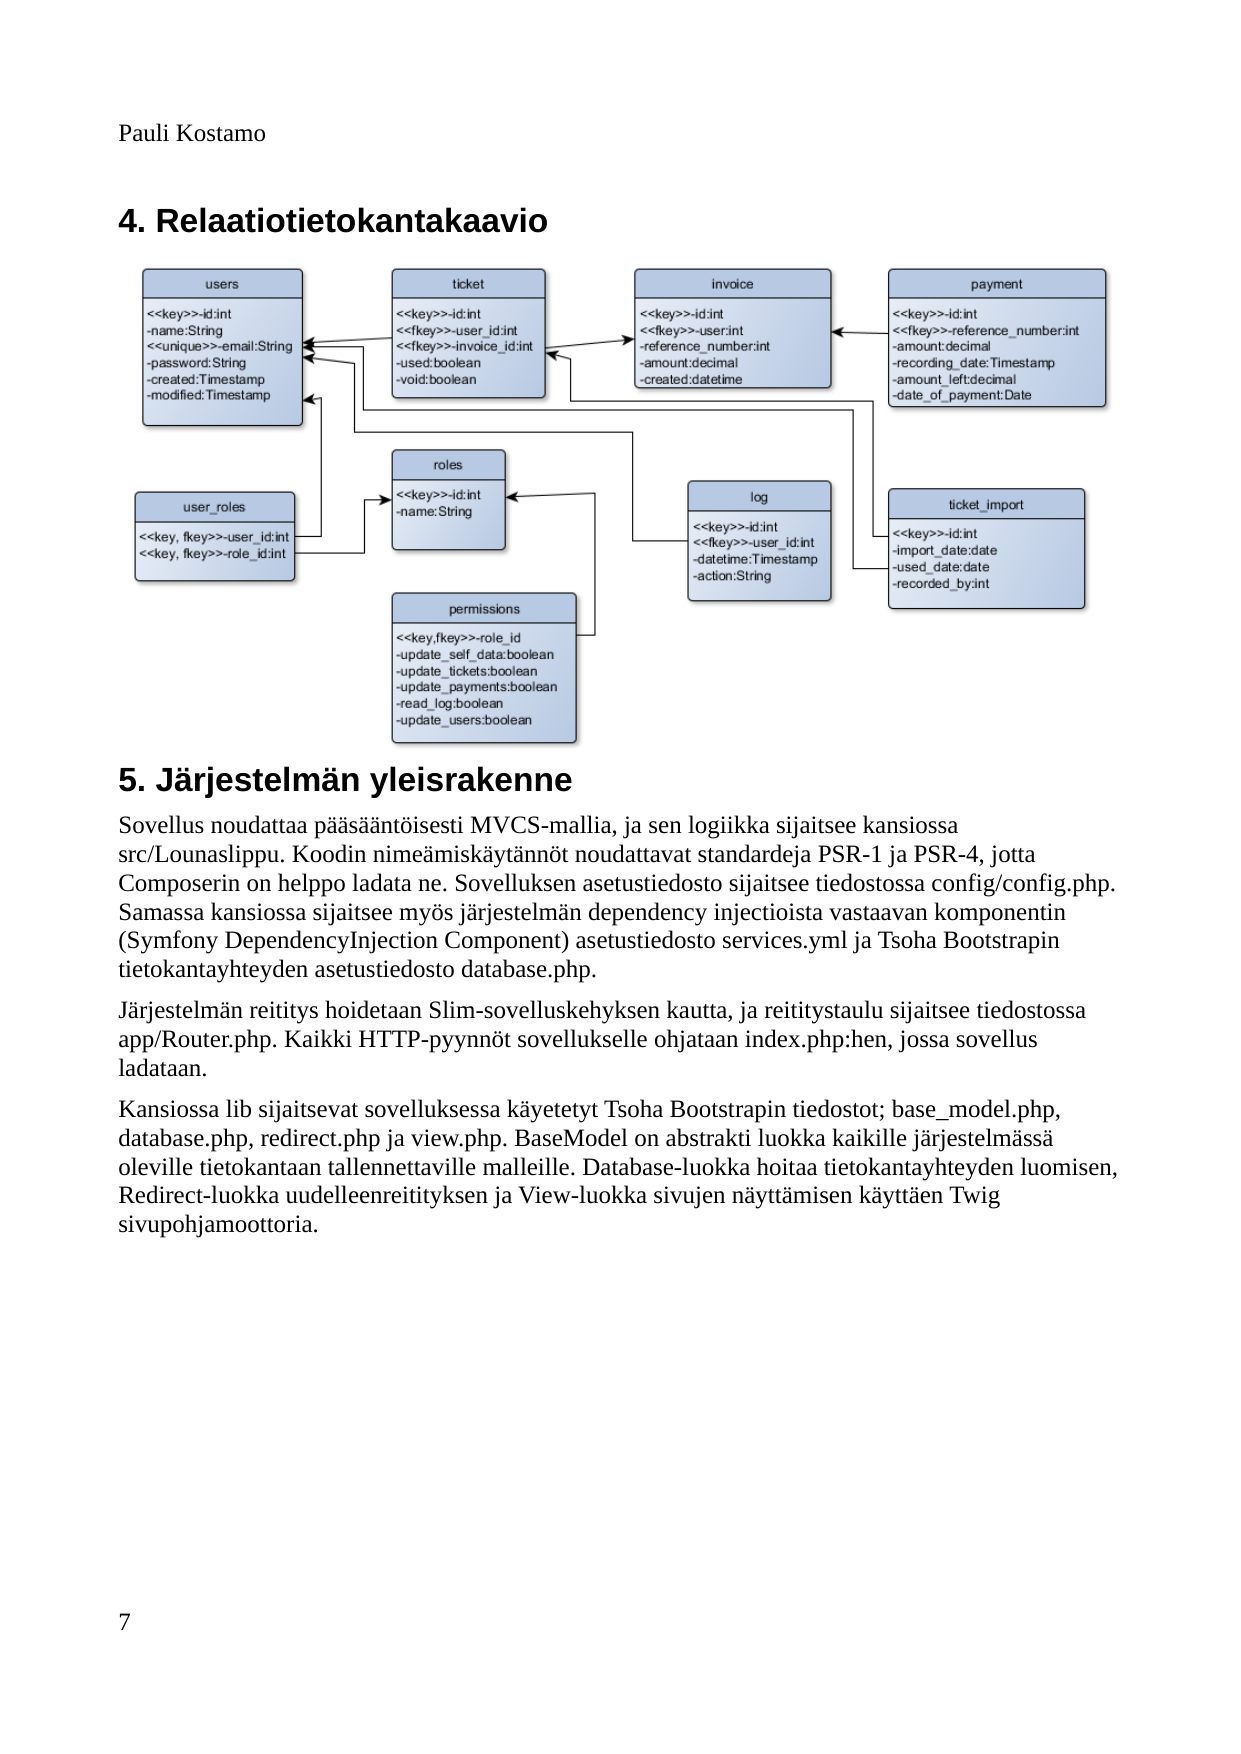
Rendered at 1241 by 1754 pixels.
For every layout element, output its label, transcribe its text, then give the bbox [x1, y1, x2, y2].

text Järjestelmän reititys hoidetaan Slim-sovelluskehyksen kautta, ja reititystaulu sijaitsee tiedostossa app/Router.php. Kaikki HTTP-pyynnöt sovellukselle ohjataan index.php:hen, jossa sovellus ladataan. [118, 996, 1122, 1082]
text Sovellus noudattaa pääsääntöisesti MVCS-mallia, ja sen logiikka sijaitsee kansiossa src/Lounaslippu. Koodin nimeämiskäytännöt noudattavat standardeja PSR-1 ja PSR-4, jotta Composerin on helppo ladata ne. Sovelluksen asetustiedosto sijaitsee tiedostossa config/config.php. Samassa kansiossa sijaitsee myös järjestelmän dependency injectioista vastaavan komponentin (Symfony DependencyInjection Component) asetustiedosto services.yml ja Tsoha Bootstrapin tietokantayhteyden asetustiedosto database.php. [118, 811, 1122, 983]
picture [118, 252, 1123, 760]
subtitle 5. Järjestelmän yleisrakenne [118, 760, 1122, 798]
text Kansiossa lib sijaitsevat sovelluksessa käyetetyt Tsoha Bootstrapin tiedostot; base_model.php, database.php, redirect.php ja view.php. BaseModel on abstrakti luokka kaikille järjestelmässä oleville tietokantaan tallennettaville malleille. Database-luokka hoitaa tietokantayhteyden luomisen, Redirect-luokka uudelleenreitityksen ja View-luokka sivujen näyttämisen käyttäen Twig sivupohjamoottoria. [118, 1094, 1122, 1238]
subtitle 4. Relaatiotietokantakaavio [118, 201, 1122, 240]
